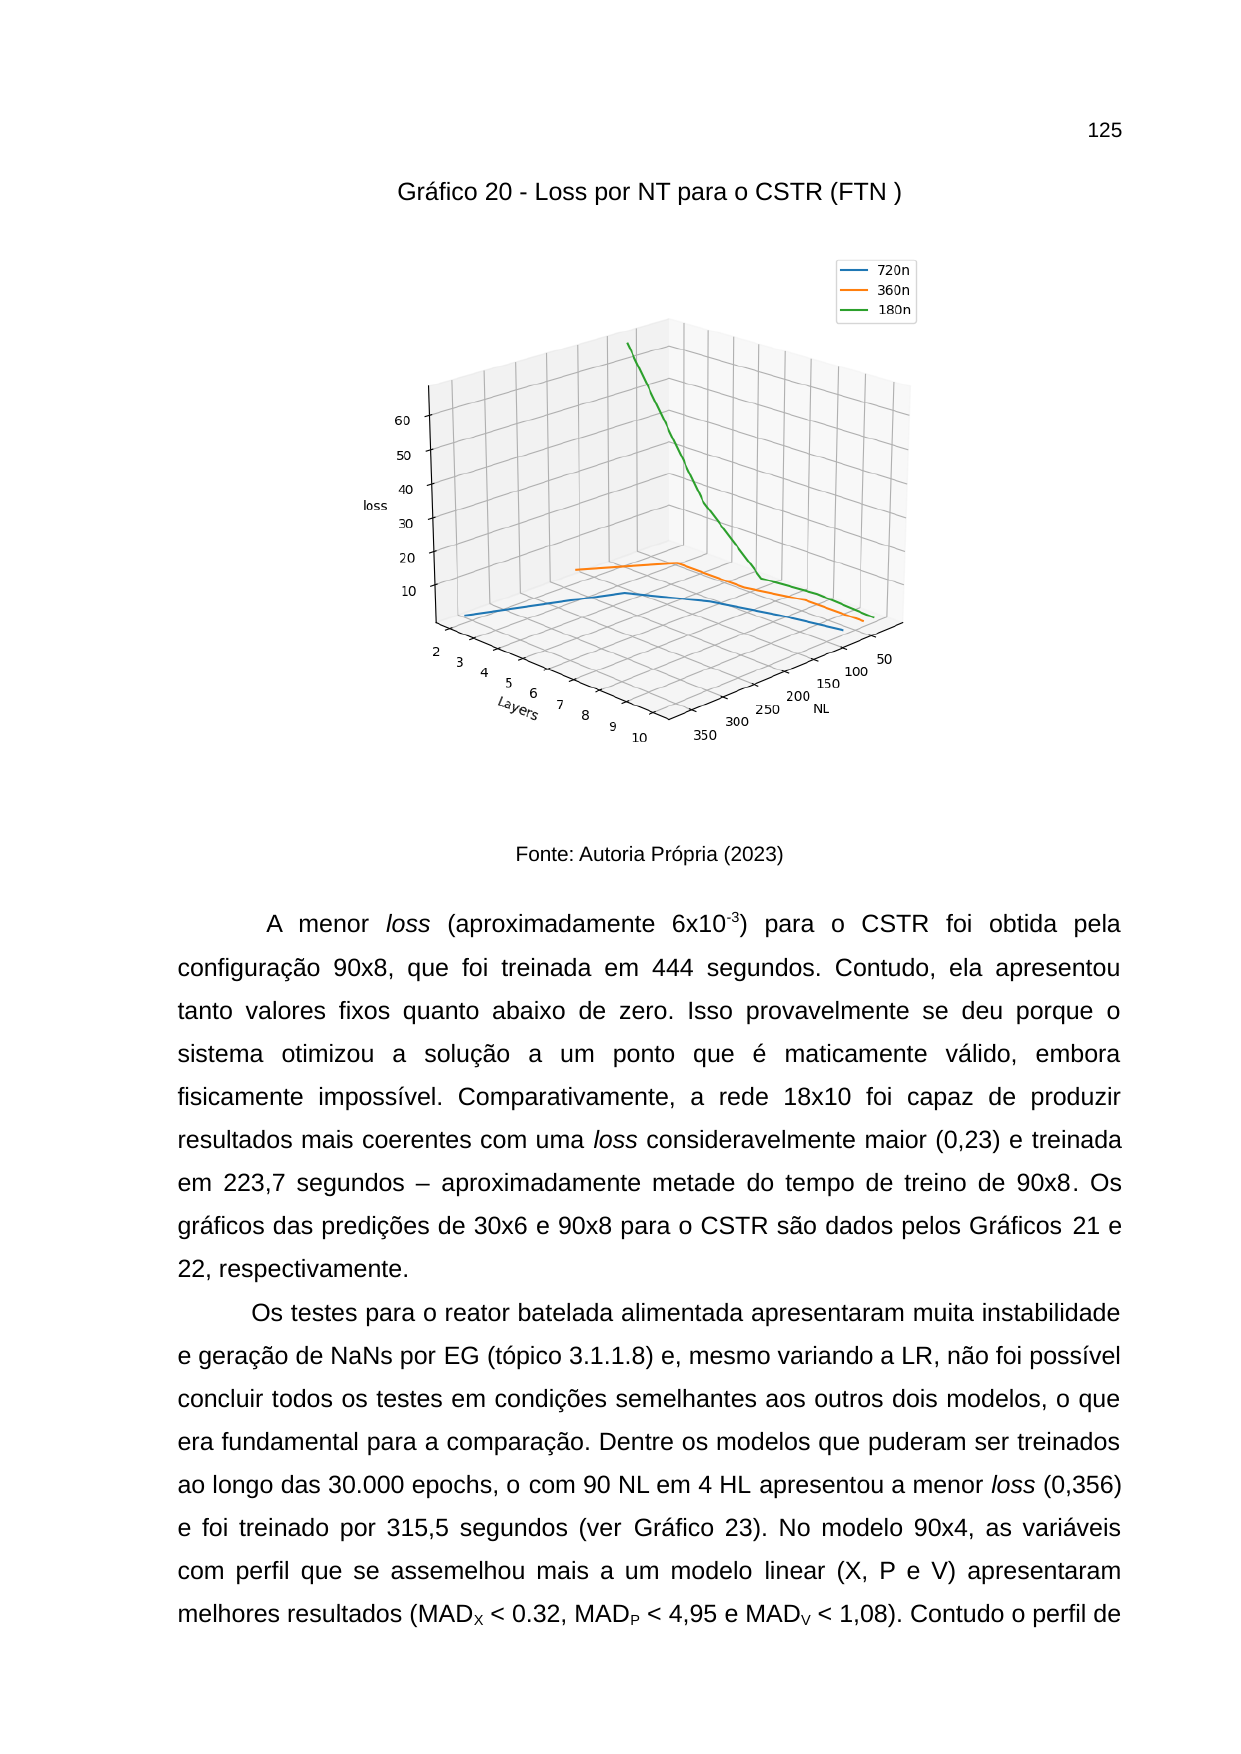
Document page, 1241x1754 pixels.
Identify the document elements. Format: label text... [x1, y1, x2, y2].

text Os testes para o reator batelada alimentada apresentaram muita instabilidade e geração de NaNs por EG (tópico 3.1.1.8) e, mesmo variando a LR, não foi possível concluir todos os testes em condições semelhantes aos outros dois modelos, o que era fundamental para a comparação. Dentre os modelos que puderam ser treinados ao longo das 30.000 epochs, o com 90 NL em 4 HL apresentou a menor loss (0,356) e foi treinado por 315,5 segundos (ver Gráfico 23). No modelo 90x4, as variáveis com perfil que se assemelhou mais a um modelo linear (X, P e V) apresentaram melhores resultados (MADX < 0.32, MADP < 4,95 e MADV < 1,08). Contudo o perfil de [177, 1297, 1122, 1628]
text A menor loss (aproximadamente 6x10-3) para o CSTR foi obtida pela configuração 90x8, que foi treinada em 444 segundos. Contudo, ela apresentou tanto valores fixos quanto abaixo de zero. Isso provavelmente se deu porque o sistema otimizou a solução a um ponto que é maticamente válido, embora fisicamente impossível. Comparativamente, a rede 18x10 foi capaz de produzir resultados mais coerentes com uma loss consideravelmente maior (0,23) e treinada em 223,7 segundos – aproximadamente metade do tempo de treino de 90x8. Os gráficos das predições de 30x6 e 90x8 para o CSTR são dados pelos Gráficos 21 e 22, respectivamente. [177, 909, 1122, 1283]
text Gráfico 20 - Loss por NT para o CSTR (FTN ) [319, 177, 980, 205]
text Fonte: Autoria Própria (2023) [177, 842, 1122, 866]
picture [318, 205, 981, 814]
